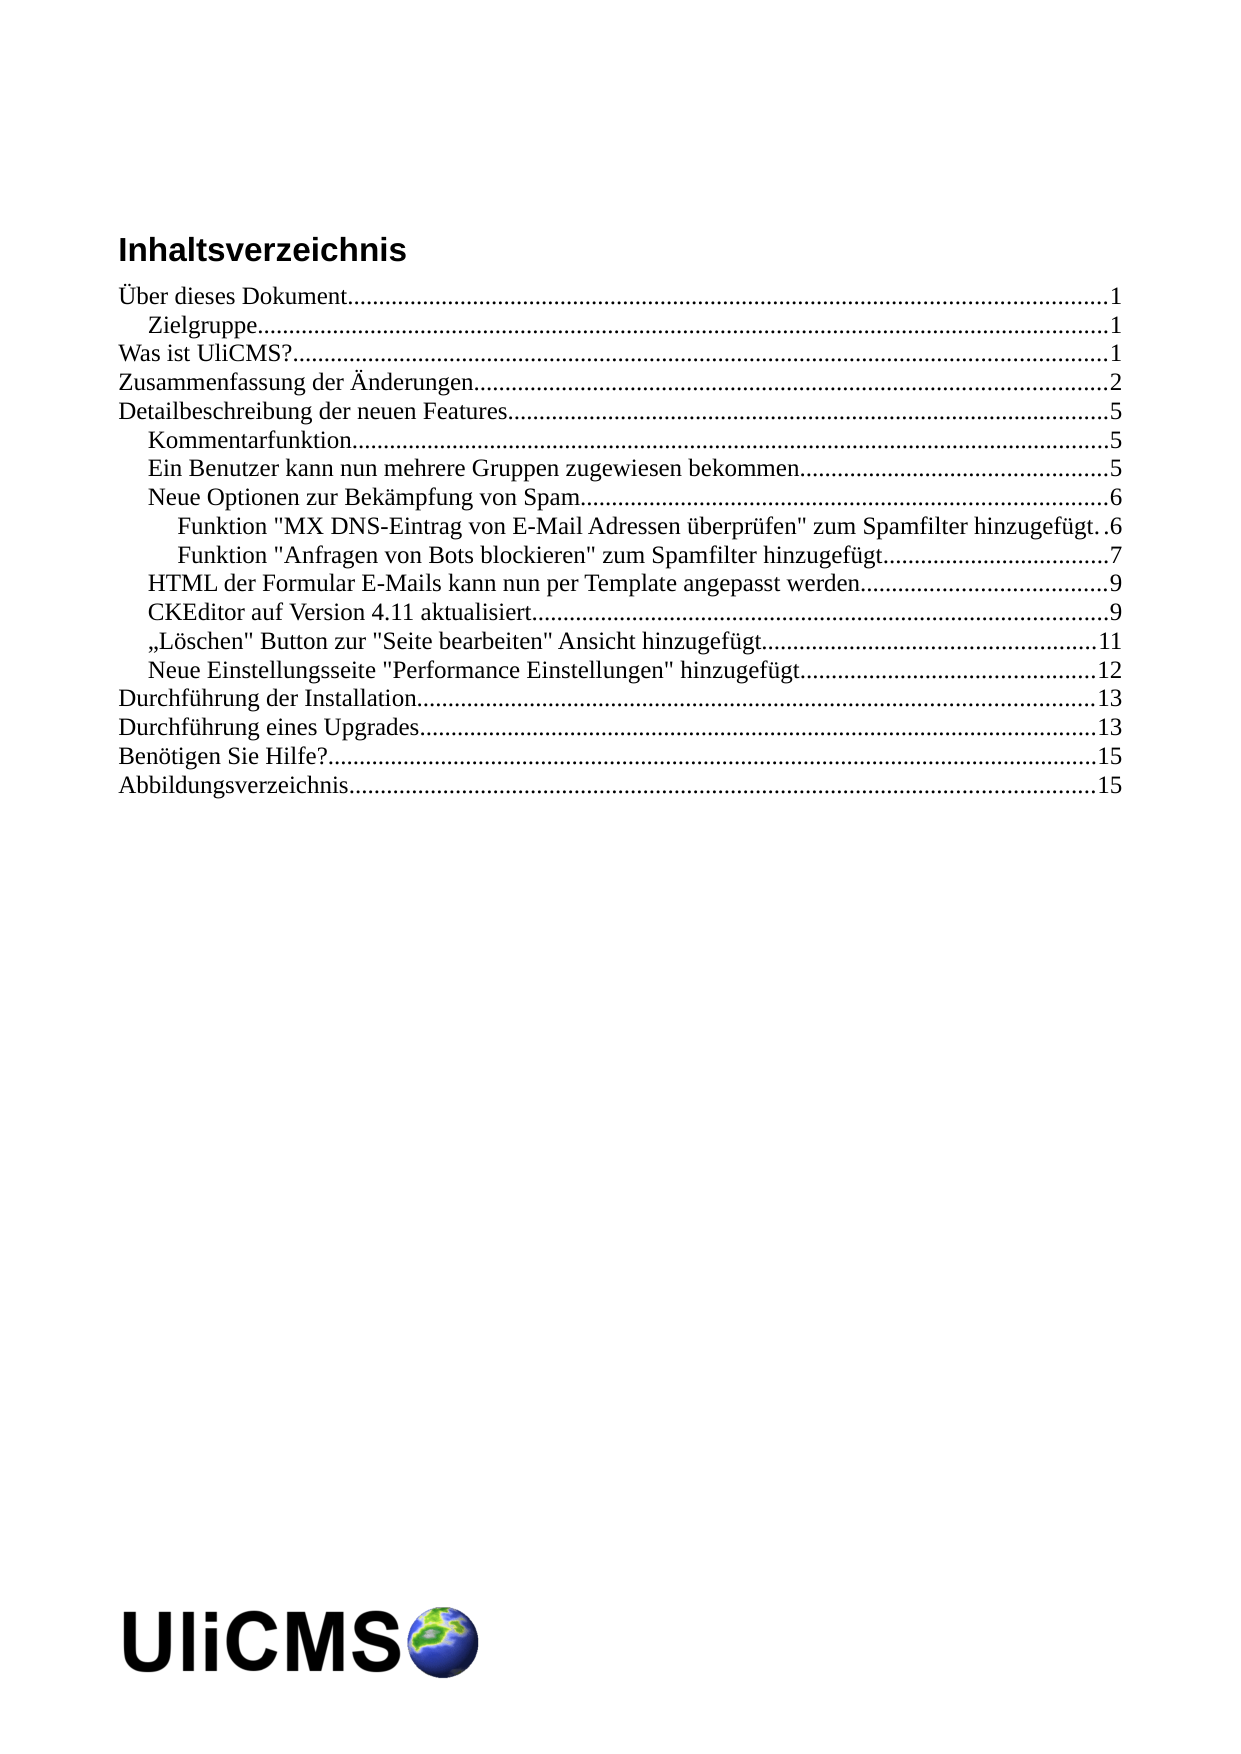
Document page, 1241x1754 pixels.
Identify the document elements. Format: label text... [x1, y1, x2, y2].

text Funktion "Anfragen von Bots blockieren" zum Spamfilter hinzugefügt 7 [177, 540, 1122, 568]
text Ein Benutzer kann nun mehrere Gruppen zugewiesen bekommen 5 [148, 453, 1122, 482]
picture [118, 1607, 479, 1681]
text Durchführung der Installation 13 [118, 683, 1122, 712]
text Benötigen Sie Hilfe? 15 [118, 741, 1122, 770]
text Über dieses Dokument 1 [118, 281, 1122, 310]
text „Löschen" Button zur "Seite bearbeiten" Ansicht hinzugefügt 11 [148, 626, 1122, 655]
text Durchführung eines Upgrades 13 [118, 712, 1122, 741]
text Detailbeschreibung der neuen Features 5 [118, 396, 1122, 425]
subtitle Inhaltsverzeichnis [118, 230, 1122, 268]
text Kommentarfunktion 5 [148, 425, 1122, 453]
text Abbildungsverzeichnis 15 [118, 770, 1122, 798]
text Neue Optionen zur Bekämpfung von Spam 6 [148, 482, 1122, 511]
text Zusammenfassung der Änderungen 2 [118, 367, 1122, 396]
text Funktion "MX DNS-Eintrag von E-Mail Adressen überprüfen" zum Spamfilter hinzugefügt 6 [177, 511, 1122, 540]
text HTML der Formular E-Mails kann nun per Template angepasst werden 9 [148, 568, 1122, 597]
text Neue Einstellungsseite "Performance Einstellungen" hinzugefügt 12 [148, 655, 1122, 683]
text CKEditor auf Version 4.11 aktualisiert 9 [148, 597, 1122, 626]
text Zielgruppe 1 [148, 310, 1122, 338]
text Was ist UliCMS? 1 [118, 338, 1122, 367]
